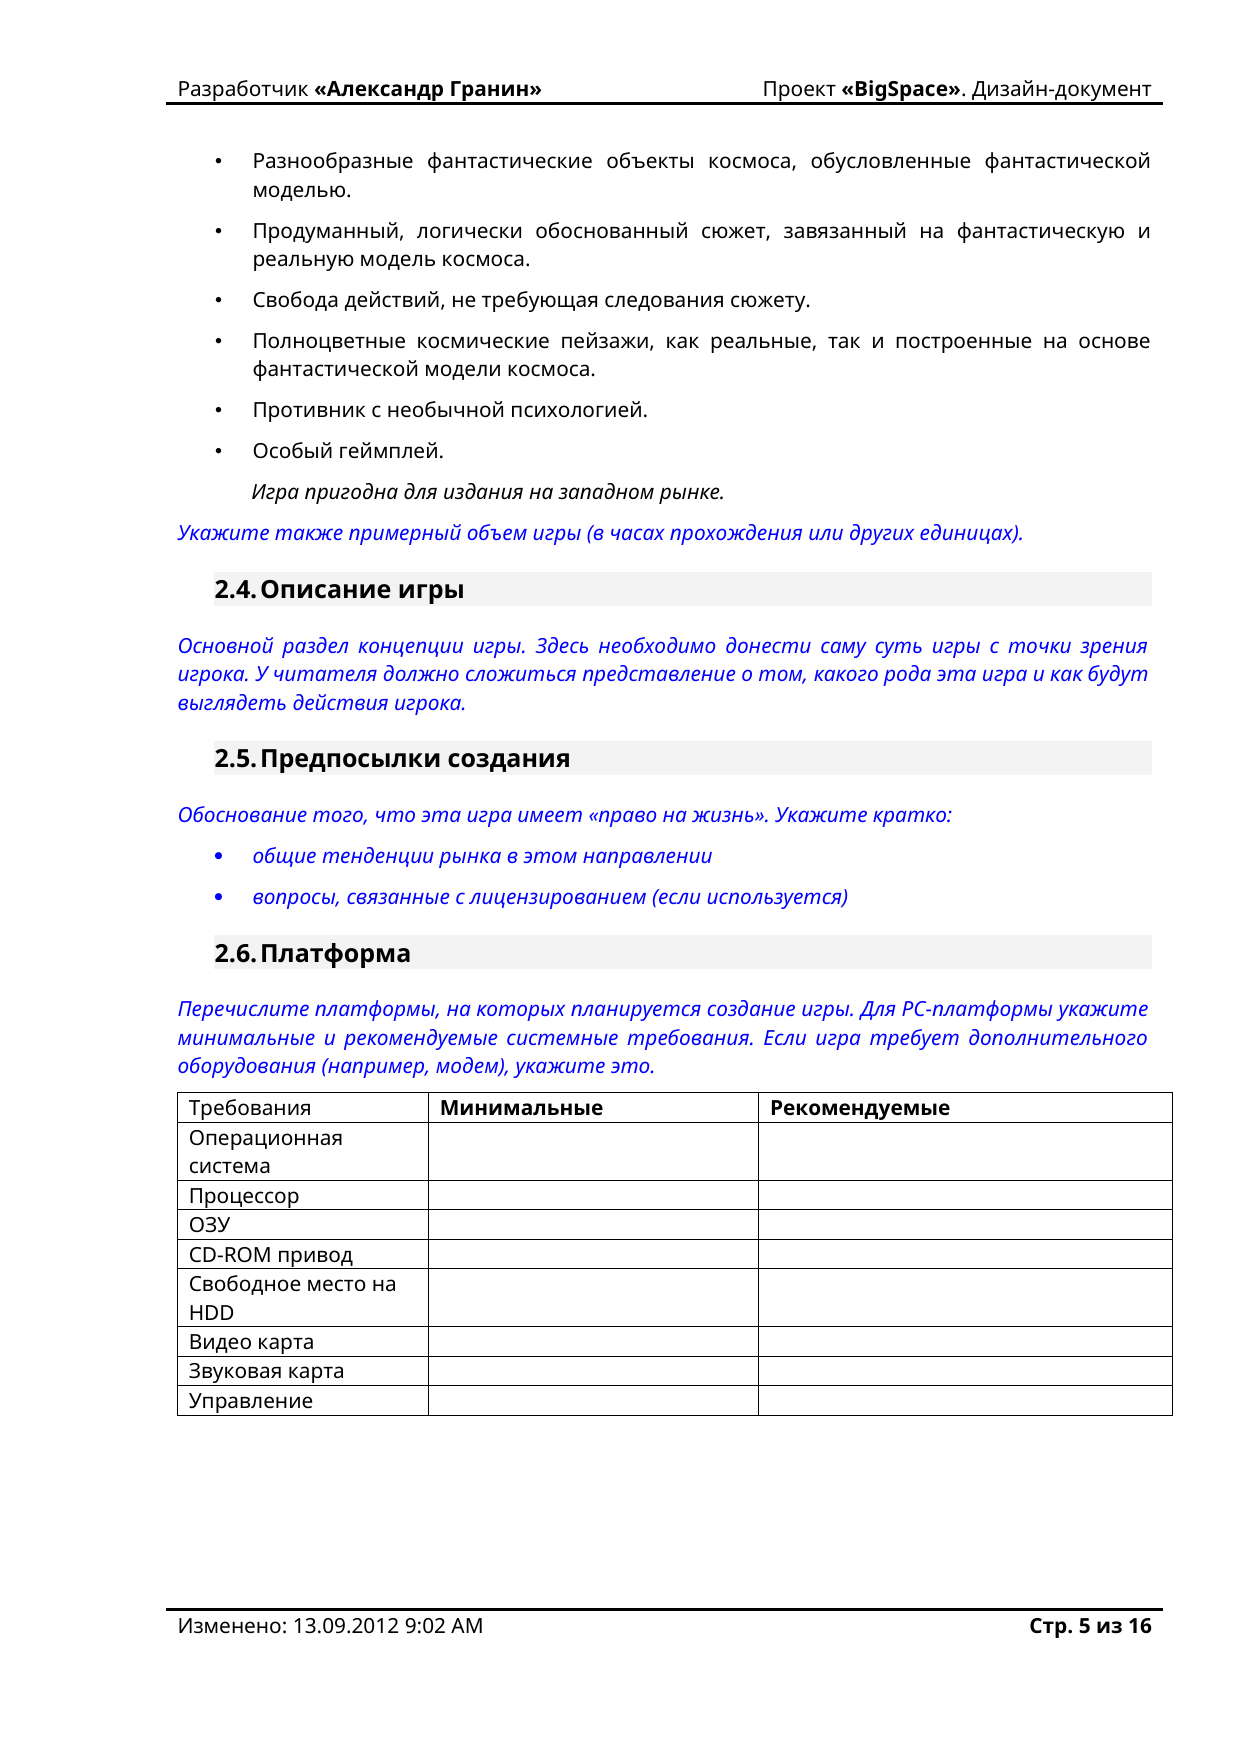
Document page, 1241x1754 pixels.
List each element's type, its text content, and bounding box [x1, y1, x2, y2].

list Противник с необычной психологией. [215, 395, 1152, 424]
table_cell [759, 1123, 1172, 1180]
table_cell [429, 1327, 758, 1356]
subtitle Платформа [214, 935, 1152, 969]
list Свобода действий, не требующая следования сюжету. [215, 285, 1152, 313]
list Разнообразные фантастические объекты космоса, обусловленные фантастической моделью. [215, 146, 1152, 203]
list общие тенденции рынка в этом направлении [215, 841, 1152, 869]
table_cell Процессор [178, 1181, 428, 1209]
table_cell [429, 1181, 758, 1209]
table_cell [429, 1210, 758, 1239]
table_cell Операционная система [178, 1123, 428, 1180]
table_cell Свободное место на HDD [178, 1269, 428, 1326]
table_cell [429, 1269, 758, 1326]
table_cell [759, 1357, 1172, 1385]
table_cell [429, 1386, 758, 1414]
text Обоснование того, что эта игра имеет «право на жизнь». Укажите кратко: [177, 800, 1152, 828]
table_header Требования [178, 1093, 428, 1122]
table_cell [759, 1386, 1172, 1414]
table_cell [429, 1123, 758, 1180]
text Основной раздел концепции игры. Здесь необходимо донести саму суть игры с точки зрения игрока. У читателя должно сложиться представление о том, какого рода эта игра и как будут выглядеть действия игрока. [177, 631, 1152, 716]
table_cell Звуковая карта [178, 1357, 428, 1385]
text Укажите также примерный объем игры (в часах прохождения или других единицах). [177, 518, 1152, 547]
table_header Рекомендуемые [759, 1093, 1172, 1122]
table_cell Видео карта [178, 1327, 428, 1356]
list вопросы, связанные с лицензированием (если используется) [215, 882, 1152, 910]
table_cell [759, 1210, 1172, 1239]
table_cell ОЗУ [178, 1210, 428, 1239]
table_cell [429, 1357, 758, 1385]
table_cell [759, 1181, 1172, 1209]
table_cell [759, 1327, 1172, 1356]
table_cell [429, 1240, 758, 1268]
table_cell [759, 1269, 1172, 1326]
subtitle Предпосылки создания [214, 741, 1152, 775]
subtitle Описание игры [214, 572, 1152, 606]
text Перечислите платформы, на которых планируется создание игры. Для РС-платформы укажите минимальные и рекомендуемые системные требования. Если игра требует дополнительного оборудования (например, модем), укажите это. [177, 994, 1152, 1080]
list Особый геймплей. [215, 436, 1152, 465]
table_cell Управление [178, 1386, 428, 1414]
list Продуманный, логически обоснованный сюжет, завязанный на фантастическую и реальную модель космоса. [215, 216, 1152, 273]
table_header Минимальные [429, 1093, 758, 1122]
table_cell [759, 1240, 1172, 1268]
table_cell CD-ROM привод [178, 1240, 428, 1268]
list Полноцветные космические пейзажи, как реальные, так и построенные на основе фантастической модели космоса. [215, 326, 1152, 383]
text Игра пригодна для издания на западном рынке. [251, 477, 1152, 506]
